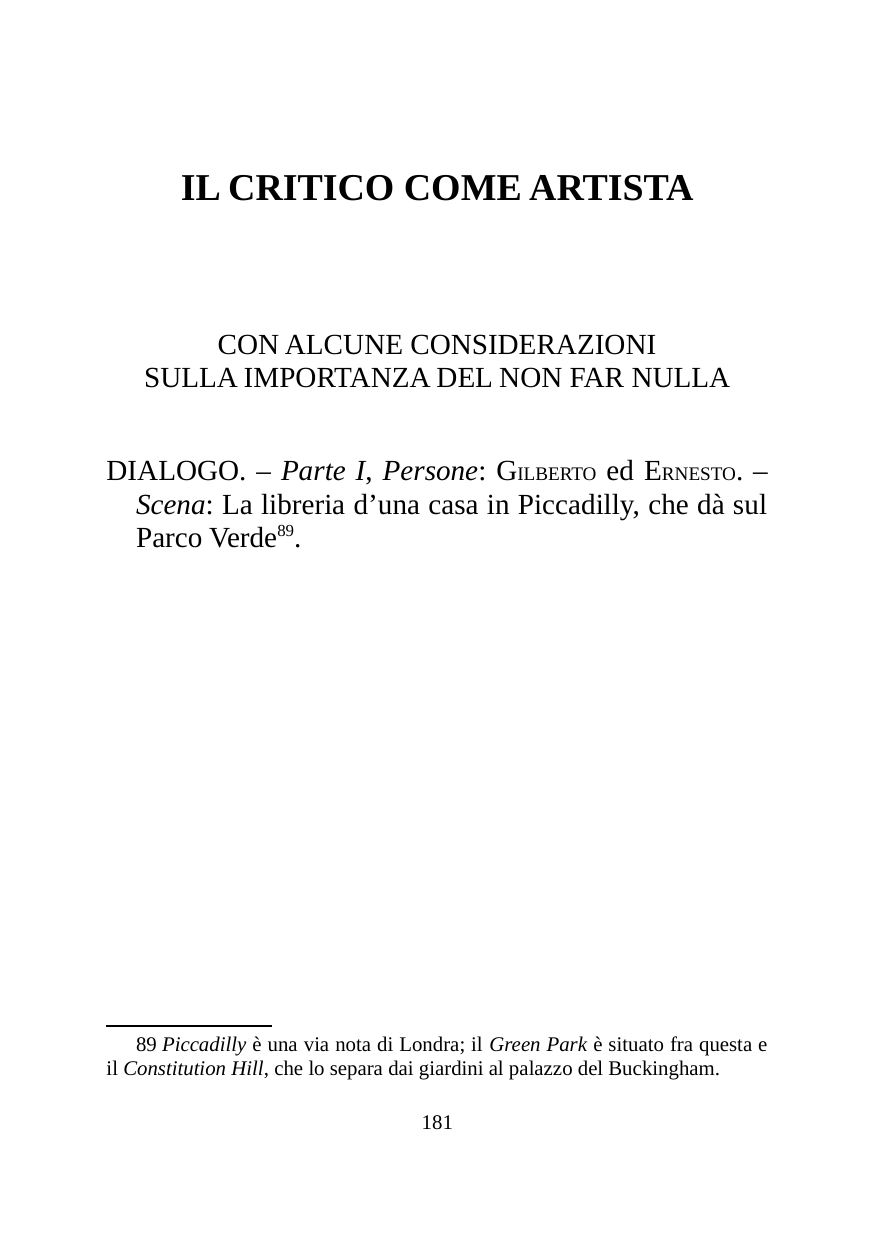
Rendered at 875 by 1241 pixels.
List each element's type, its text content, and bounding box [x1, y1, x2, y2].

text Piccadilly è una via nota di Londra; il Green Park è situato fra questa e il Constitution Hill, che lo separa dai giardini al palazzo del Buckingham. [106, 1032, 768, 1080]
subtitle IL CRITICO COME ARTISTA [106, 165, 768, 209]
text CON ALCUNE CONSIDERAZIONI SULLA IMPORTANZA DEL NON FAR NULLA [106, 327, 768, 394]
text DIALOGO. – Parte I, Persone: Gilberto ed Ernesto. – Scena: La libreria d’una casa in Piccadilly, che dà sul Parco Verde. [106, 453, 768, 554]
